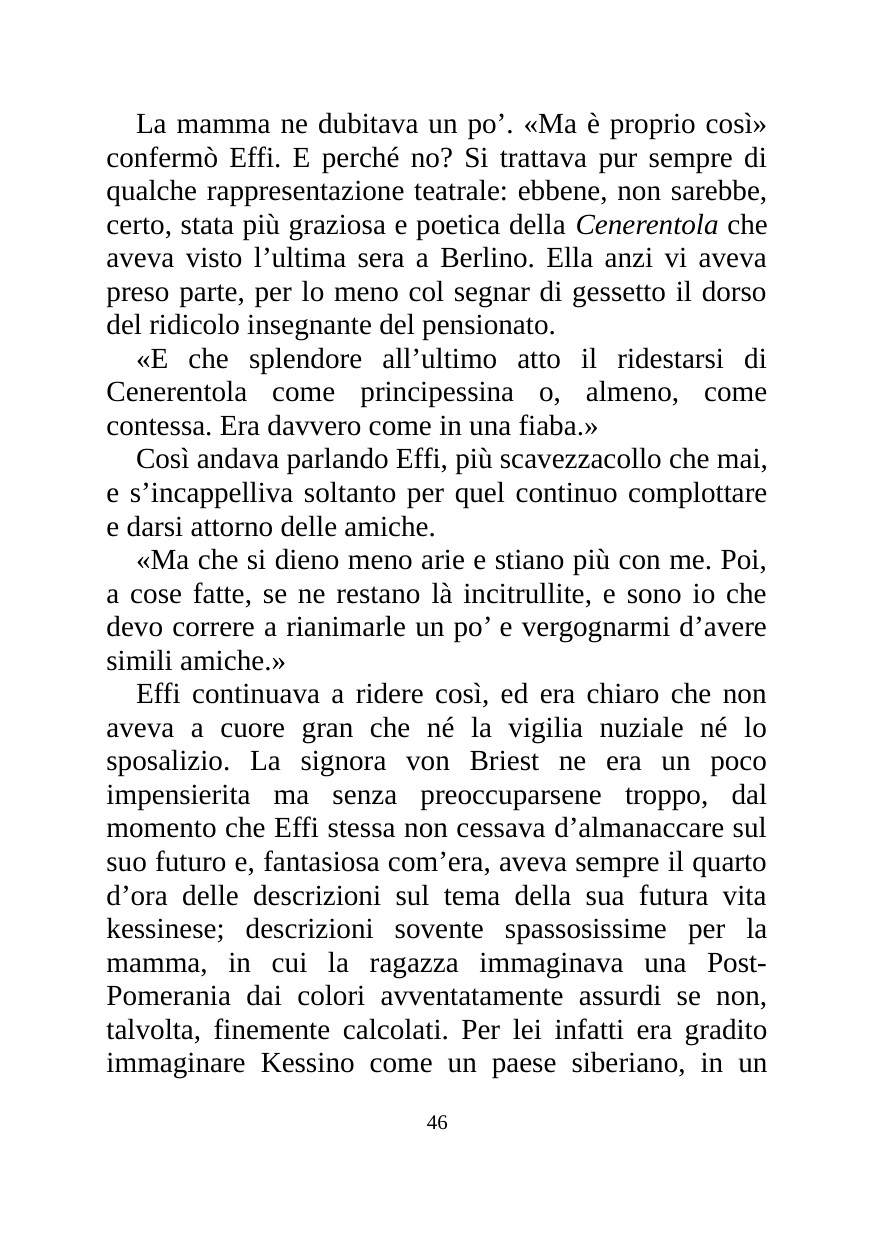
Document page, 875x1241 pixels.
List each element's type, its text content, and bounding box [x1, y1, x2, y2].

text Effi continuava a ridere così, ed era chiaro che non aveva a cuore gran che né la vigilia nuziale né lo sposalizio. La signora von Briest ne era un poco impensierita ma senza preoccuparsene troppo, dal momento che Effi stessa non cessava d’almanaccare sul suo futuro e, fantasiosa com’era, aveva sempre il quarto d’ora delle descrizioni sul tema della sua futura vita kessinese; descrizioni sovente spassosissime per la mamma, in cui la ragazza immaginava una Post-Pomerania dai colori avventatamente assurdi se non, talvolta, finemente calcolati. Per lei infatti era gradito immaginare Kessino come un paese siberiano, in un [106, 676, 768, 1079]
text La mamma ne dubitava un po’. «Ma è proprio così» confermò Effi. E perché no? Si trattava pur sempre di qualche rappresentazione teatrale: ebbene, non sarebbe, certo, stata più graziosa e poetica della Cenerentola che aveva visto l’ultima sera a Berlino. Ella anzi vi aveva preso parte, per lo meno col segnar di gessetto il dorso del ridicolo insegnante del pensionato. [106, 106, 768, 341]
text «E che splendore all’ultimo atto il ridestarsi di Cenerentola come principessina o, almeno, come contessa. Era davvero come in una fiaba.» [106, 341, 768, 442]
text «Ma che si dieno meno arie e stiano più con me. Poi, a cose fatte, se ne restano là incitrullite, e sono io che devo correre a rianimarle un po’ e vergognarmi d’avere simili amiche.» [106, 542, 768, 676]
text Così andava parlando Effi, più scavezzacollo che mai, e s’incappelliva soltanto per quel continuo complottare e darsi attorno delle amiche. [106, 442, 768, 542]
